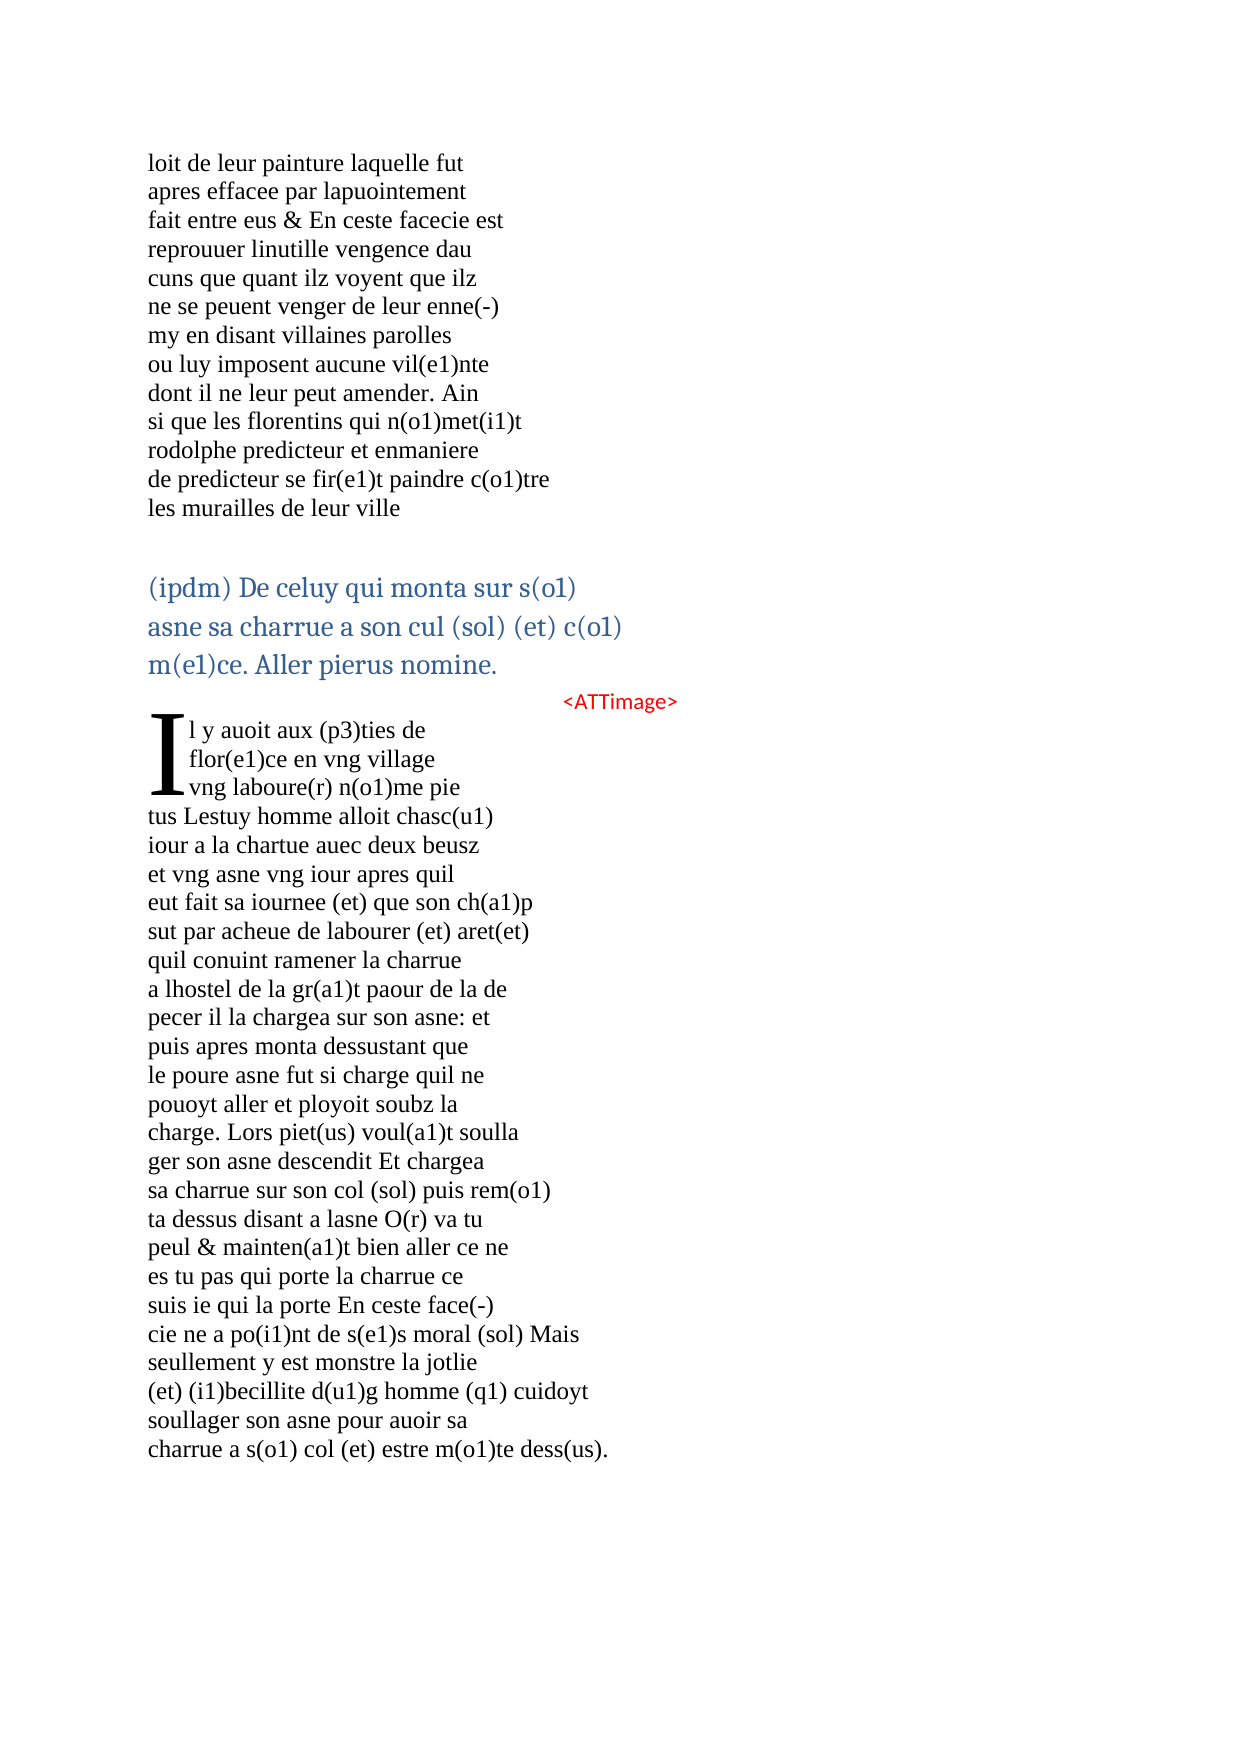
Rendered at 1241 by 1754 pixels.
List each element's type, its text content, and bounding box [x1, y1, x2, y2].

subtitle (ipdm) De celuy qui monta sur s(o1) asne sa charrue a son cul (sol) (et) c(o1) m(e1)ce. Aller pierus nomine. [148, 571, 1093, 682]
text <ATTimage> [148, 687, 1093, 715]
text loit de leur painture laquelle fut apres effacee par lapuointement fait entre eus & En ceste facecie est reprouuer linutille vengence dau cuns que quant ilz voyent que ilz ne se peuent venger de leur enne(-) my en disant villaines parolles ou luy imposent aucune vil(e1)nte dont il ne leur peut amender. Ain si que les florentins qui n(o1)met(i1)t rodolphe predicteur et enmaniere de predicteur se fir(e1)t paindre c(o1)tre les murailles de leur ville [148, 148, 1093, 521]
text Il y auoit aux (p3)ties de flor(e1)ce en vng village vng laboure(r) n(o1)me pie tus Lestuy homme alloit chasc(u1) iour a la chartue auec deux beusz et vng asne vng iour apres quil eut fait sa iournee (et) que son ch(a1)p sut par acheue de labourer (et) aret(et) quil conuint ramener la charrue a lhostel de la gr(a1)t paour de la de pecer il la chargea sur son asne: et puis apres monta dessustant que le poure asne fut si charge quil ne pouoyt aller et ployoit soubz la charge. Lors piet(us) voul(a1)t soulla ger son asne descendit Et chargea sa charrue sur son col (sol) puis rem(o1) ta dessus disant a lasne O(r) va tu peul & mainten(a1)t bien aller ce ne es tu pas qui porte la charrue ce suis ie qui la porte En ceste face(-) cie ne a po(i1)nt de s(e1)s moral (sol) Mais seullement y est monstre la jotlie (et) (i1)becillite d(u1)g homme (q1) cuidoyt soullager son asne pour auoir sa charrue a s(o1) col (et) estre m(o1)te dess(us). [148, 715, 1093, 1462]
